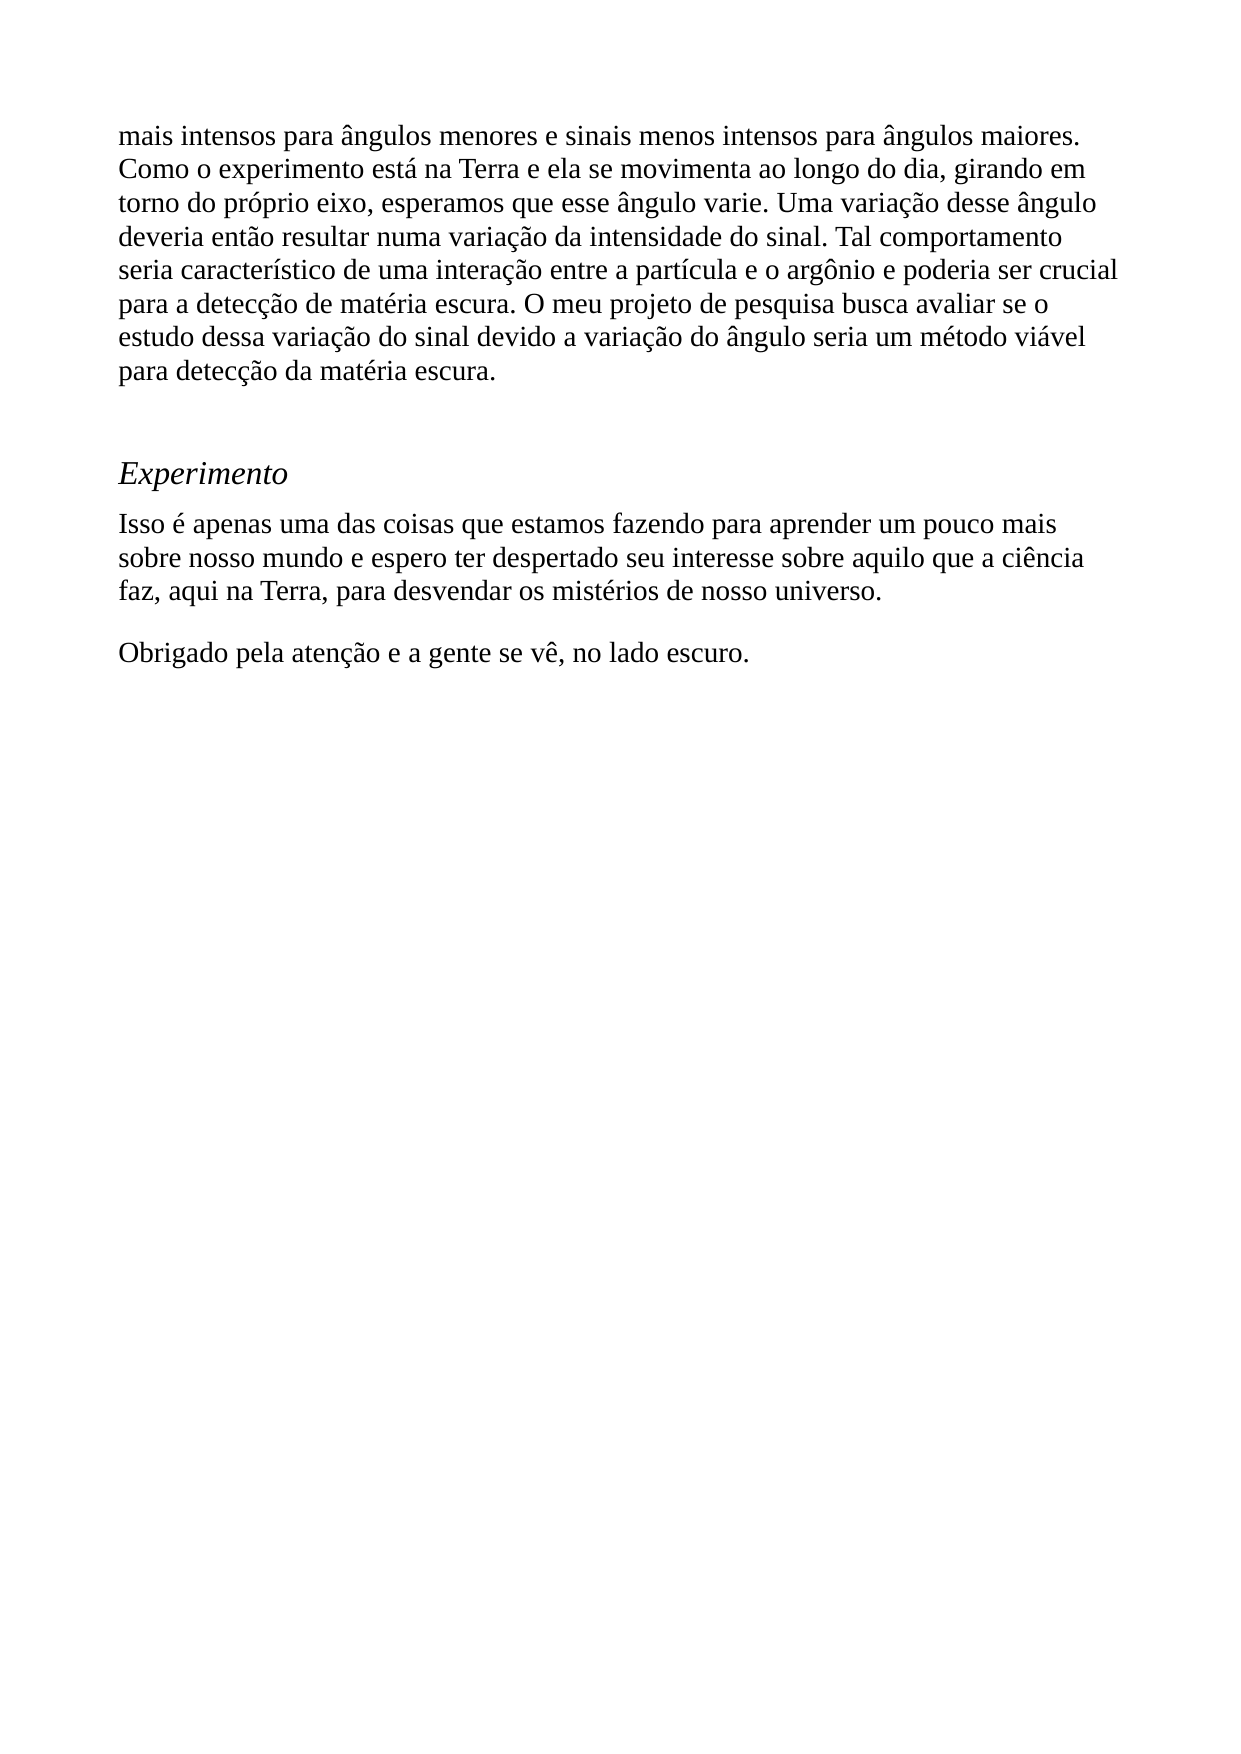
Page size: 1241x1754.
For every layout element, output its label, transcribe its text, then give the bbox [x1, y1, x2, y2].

text Experimento [118, 453, 1122, 492]
text mais intensos para ângulos menores e sinais menos intensos para ângulos maiores. Como o experimento está na Terra e ela se movimenta ao longo do dia, girando em torno do próprio eixo, esperamos que esse ângulo varie. Uma variação desse ângulo deveria então resultar numa variação da intensidade do sinal. Tal comportamento seria característico de uma interação entre a partícula e o argônio e poderia ser crucial para a detecção de matéria escura. O meu projeto de pesquisa busca avaliar se o estudo dessa variação do sinal devido a variação do ângulo seria um método viável para detecção da matéria escura. [118, 118, 1122, 386]
text Obrigado pela atenção e a gente se vê, no lado escuro. [118, 636, 1122, 669]
text Isso é apenas uma das coisas que estamos fazendo para aprender um pouco mais sobre nosso mundo e espero ter despertado seu interesse sobre aquilo que a ciência faz, aqui na Terra, para desvendar os mistérios de nosso universo. [118, 506, 1122, 607]
